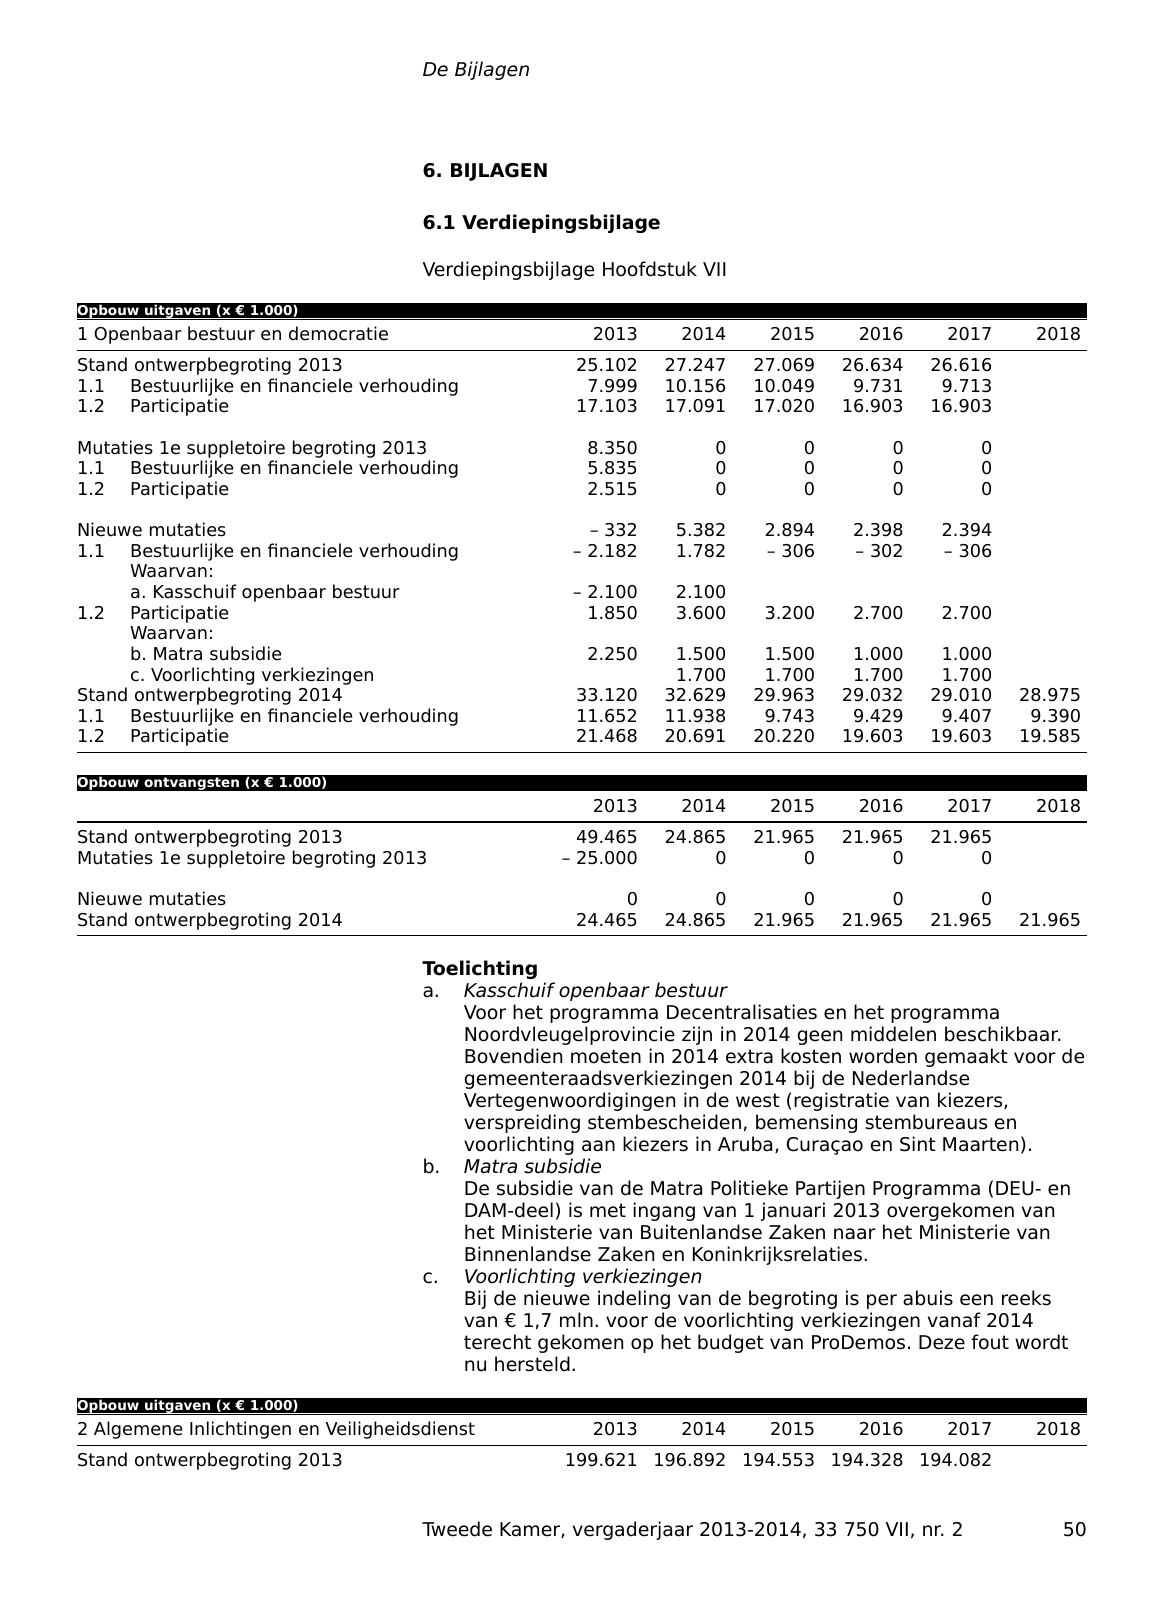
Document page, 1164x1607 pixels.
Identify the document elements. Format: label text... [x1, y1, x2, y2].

table_cell 26.616 [909, 351, 998, 376]
table_cell 16.903 [821, 396, 909, 417]
table_cell 0 [644, 889, 732, 910]
table_cell [998, 561, 1087, 582]
table_cell [555, 665, 644, 685]
table_cell 0 [821, 889, 909, 910]
table_cell 0 [732, 889, 821, 910]
table_cell 17.020 [732, 396, 821, 417]
table_cell 21.965 [821, 823, 909, 848]
table_cell 2017 [909, 320, 998, 349]
table_cell Bestuurlijke en financiele verhouding [124, 541, 555, 561]
table_cell [998, 396, 1087, 417]
table_cell [998, 869, 1087, 889]
table_cell [124, 869, 555, 889]
table_cell Bestuurlijke en financiele verhouding [124, 458, 555, 479]
table_cell 2013 [555, 1415, 644, 1444]
table_cell [998, 479, 1087, 499]
table_cell [821, 582, 909, 603]
table_cell [998, 644, 1087, 664]
table_cell [998, 889, 1087, 910]
table_cell [998, 623, 1087, 644]
table_cell 9.429 [821, 706, 909, 726]
table_cell 2.515 [555, 479, 644, 499]
table_cell 0 [732, 438, 821, 458]
table_cell 11.938 [644, 706, 732, 726]
table_cell [555, 623, 644, 644]
table_cell [732, 500, 821, 520]
table_header Opbouw uitgaven (x € 1.000) [77, 303, 1087, 318]
table_cell [821, 500, 909, 520]
table_cell 0 [909, 848, 998, 868]
table_cell Nieuwe mutaties [77, 520, 555, 541]
table_cell 0 [555, 889, 644, 910]
table_cell Bestuurlijke en financiele verhouding [124, 376, 555, 396]
table_cell 27.247 [644, 351, 732, 376]
table_cell 1.700 [644, 665, 732, 685]
table_cell 0 [821, 458, 909, 479]
text a. Kasschuif openbaar bestuur [422, 980, 1087, 1002]
table_cell [77, 623, 124, 644]
table_cell 26.634 [821, 351, 909, 376]
table_cell 24.865 [644, 910, 732, 935]
table_cell [555, 500, 644, 520]
table_cell [124, 791, 555, 821]
table_cell [77, 561, 124, 582]
table_cell 17.091 [644, 396, 732, 417]
table_cell 0 [909, 889, 998, 910]
table_cell [998, 1446, 1087, 1471]
table_cell [998, 603, 1087, 623]
table_cell 2016 [821, 320, 909, 349]
table_cell 0 [909, 458, 998, 479]
table_cell Waarvan: [124, 561, 555, 582]
table_cell 1.2 [77, 479, 124, 499]
table_cell 1.2 [77, 396, 124, 417]
table_cell 1.500 [732, 644, 821, 664]
table_cell Stand ontwerpbegroting 2013 [77, 1446, 555, 1471]
table_cell Stand ontwerpbegroting 2013 [77, 823, 555, 848]
table_cell Stand ontwerpbegroting 2014 [77, 910, 555, 935]
table_cell 49.465 [555, 823, 644, 848]
table_cell [555, 869, 644, 889]
table_cell 194.553 [732, 1446, 821, 1471]
table_cell 199.621 [555, 1446, 644, 1471]
table_cell 2014 [644, 791, 732, 821]
subtitle 6. BIJLAGEN [422, 160, 1087, 182]
table_cell [998, 417, 1087, 438]
table_cell Stand ontwerpbegroting 2013 [77, 351, 555, 376]
table_cell 29.963 [732, 685, 821, 706]
table_cell 1.500 [644, 644, 732, 664]
table_cell Bestuurlijke en financiele verhouding [124, 706, 555, 726]
table_cell [77, 582, 124, 603]
table_cell [998, 823, 1087, 848]
table_cell 2.398 [821, 520, 909, 541]
table_cell 0 [732, 848, 821, 868]
table_cell 9.731 [821, 376, 909, 396]
table_cell 0 [821, 438, 909, 458]
table_cell 1.1 [77, 376, 124, 396]
table_cell 2.894 [732, 520, 821, 541]
table_cell [644, 417, 732, 438]
table_cell [821, 417, 909, 438]
table_cell 2.700 [909, 603, 998, 623]
table_cell 2 Algemene Inlichtingen en Veiligheidsdienst [77, 1415, 555, 1444]
table_cell [821, 561, 909, 582]
table_cell 9.407 [909, 706, 998, 726]
table_cell [909, 623, 998, 644]
table_cell 29.010 [909, 685, 998, 706]
table_cell [998, 520, 1087, 541]
table_cell Mutaties 1e suppletoire begroting 2013 [77, 438, 555, 458]
table_cell 194.082 [909, 1446, 998, 1471]
table_cell [124, 500, 555, 520]
table_cell 2.100 [644, 582, 732, 603]
table_cell 28.975 [998, 685, 1087, 706]
table_cell [998, 376, 1087, 396]
table_cell [909, 582, 998, 603]
text b. Matra subsidie [422, 1156, 1087, 1178]
table_cell 2015 [732, 320, 821, 349]
table_cell 32.629 [644, 685, 732, 706]
table_cell 19.603 [821, 726, 909, 752]
table_cell 196.892 [644, 1446, 732, 1471]
table_cell 2015 [732, 791, 821, 821]
table_cell [909, 500, 998, 520]
table_cell [644, 561, 732, 582]
table_cell [732, 869, 821, 889]
table_cell Nieuwe mutaties [77, 889, 555, 910]
table_cell 2.394 [909, 520, 998, 541]
table_cell 5.382 [644, 520, 732, 541]
table_cell 2014 [644, 320, 732, 349]
table_cell [77, 500, 124, 520]
table_cell 3.200 [732, 603, 821, 623]
table_cell [821, 869, 909, 889]
subtitle 6.1 Verdiepingsbijlage [422, 212, 1087, 234]
table_cell 9.743 [732, 706, 821, 726]
table_cell [732, 417, 821, 438]
table_cell 3.600 [644, 603, 732, 623]
table_cell [77, 869, 124, 889]
table_cell – 306 [732, 541, 821, 561]
table_cell 2018 [998, 1415, 1087, 1444]
table_cell 21.965 [732, 910, 821, 935]
table_cell 0 [644, 458, 732, 479]
table_cell Participatie [124, 726, 555, 752]
table_cell – 306 [909, 541, 998, 561]
text c. Voorlichting verkiezingen [422, 1266, 1087, 1288]
table_cell 33.120 [555, 685, 644, 706]
table_cell – 2.182 [555, 541, 644, 561]
table_cell 29.032 [821, 685, 909, 706]
table_cell [998, 665, 1087, 685]
table_cell 2017 [909, 1415, 998, 1444]
table_cell 1.700 [821, 665, 909, 685]
table_cell [555, 417, 644, 438]
table_cell 2016 [821, 791, 909, 821]
table_cell [998, 438, 1087, 458]
table_cell [644, 623, 732, 644]
subtitle Toelichting [422, 958, 1087, 980]
table_cell 1.1 [77, 458, 124, 479]
table_cell 1 Openbaar bestuur en democratie [77, 320, 555, 349]
table_cell – 2.100 [555, 582, 644, 603]
table_cell [998, 458, 1087, 479]
table_cell 2014 [644, 1415, 732, 1444]
table_cell 0 [644, 848, 732, 868]
table_cell [124, 417, 555, 438]
table_cell 21.965 [909, 910, 998, 935]
table_cell b. Matra subsidie [124, 644, 555, 664]
table_cell [77, 417, 124, 438]
text Bij de nieuwe indeling van de begroting is per abuis een reeks van € 1,7 mln. voor de voorlichting verkiezingen vanaf 2014 terecht gekomen op het budget van ProDemos. Deze fout wordt nu hersteld. [464, 1288, 1087, 1376]
table_cell 8.350 [555, 438, 644, 458]
table_cell [998, 848, 1087, 868]
table_cell 0 [732, 479, 821, 499]
table_cell 0 [821, 479, 909, 499]
table_cell [998, 351, 1087, 376]
table_cell 2013 [555, 791, 644, 821]
table_cell [909, 417, 998, 438]
table_cell [998, 541, 1087, 561]
table_cell Stand ontwerpbegroting 2014 [77, 685, 555, 706]
table_cell [732, 561, 821, 582]
table_cell [77, 644, 124, 664]
table_cell Participatie [124, 396, 555, 417]
table_cell 21.965 [732, 823, 821, 848]
table_cell 10.156 [644, 376, 732, 396]
table_cell 194.328 [821, 1446, 909, 1471]
table_cell Participatie [124, 479, 555, 499]
table_cell 10.049 [732, 376, 821, 396]
text De subsidie van de Matra Politieke Partijen Programma (DEU- en DAM-deel) is met ingang van 1 januari 2013 overgekomen van het Ministerie van Buitenlandse Zaken naar het Ministerie van Binnenlandse Zaken en Koninkrijksrelaties. [464, 1178, 1087, 1266]
table_cell 20.220 [732, 726, 821, 752]
table_cell 0 [644, 479, 732, 499]
table_cell 9.713 [909, 376, 998, 396]
table_cell 1.700 [909, 665, 998, 685]
table_cell 2.250 [555, 644, 644, 664]
table_cell [998, 500, 1087, 520]
table_cell 16.903 [909, 396, 998, 417]
table_cell 2018 [998, 320, 1087, 349]
table_cell 25.102 [555, 351, 644, 376]
table_cell [909, 869, 998, 889]
table_cell c. Voorlichting verkiezingen [124, 665, 555, 685]
table_cell 1.850 [555, 603, 644, 623]
table_cell 7.999 [555, 376, 644, 396]
table_cell 1.1 [77, 541, 124, 561]
table_cell 5.835 [555, 458, 644, 479]
table_cell 0 [909, 479, 998, 499]
text Verdiepingsbijlage Hoofdstuk VII [422, 259, 1087, 281]
table_cell 1.2 [77, 603, 124, 623]
table_cell 0 [644, 438, 732, 458]
table_cell – 332 [555, 520, 644, 541]
table_cell 17.103 [555, 396, 644, 417]
table_cell [555, 561, 644, 582]
table_cell 2013 [555, 320, 644, 349]
table_header Opbouw uitgaven (x € 1.000) [77, 1398, 1087, 1413]
table_cell 20.691 [644, 726, 732, 752]
table_cell – 25.000 [555, 848, 644, 868]
table_cell – 302 [821, 541, 909, 561]
table_cell 1.2 [77, 726, 124, 752]
table_cell [644, 869, 732, 889]
table_cell 0 [821, 848, 909, 868]
table_cell 0 [909, 438, 998, 458]
table_cell [909, 561, 998, 582]
table_cell 24.865 [644, 823, 732, 848]
table_cell 2.700 [821, 603, 909, 623]
table_cell 19.603 [909, 726, 998, 752]
table_cell 0 [732, 458, 821, 479]
table_header Opbouw ontvangsten (x € 1.000) [77, 775, 1087, 790]
table_cell 2015 [732, 1415, 821, 1444]
table_cell 1.1 [77, 706, 124, 726]
table_cell 2016 [821, 1415, 909, 1444]
table_cell [732, 582, 821, 603]
table_cell 1.700 [732, 665, 821, 685]
table_cell 21.965 [821, 910, 909, 935]
table_cell 21.965 [909, 823, 998, 848]
table_cell 19.585 [998, 726, 1087, 752]
table_cell 21.468 [555, 726, 644, 752]
text Voor het programma Decentralisaties en het programma Noordvleugelprovincie zijn in 2014 geen middelen beschikbaar. Bovendien moeten in 2014 extra kosten worden gemaakt voor de gemeenteraadsverkiezingen 2014 bij de Nederlandse Vertegenwoordigingen in de west (registratie van kiezers, verspreiding stembescheiden, bemensing stembureaus en voorlichting aan kiezers in Aruba, Curaçao en Sint Maarten). [464, 1002, 1087, 1156]
table_cell 1.782 [644, 541, 732, 561]
table_cell 1.000 [909, 644, 998, 664]
table_cell 2018 [998, 791, 1087, 821]
table_cell 1.000 [821, 644, 909, 664]
table_cell 27.069 [732, 351, 821, 376]
table_cell Mutaties 1e suppletoire begroting 2013 [77, 848, 555, 868]
table_cell [732, 623, 821, 644]
table_cell Participatie [124, 603, 555, 623]
table_cell [998, 582, 1087, 603]
table_cell [821, 623, 909, 644]
table_cell [644, 500, 732, 520]
table_cell 2017 [909, 791, 998, 821]
table_cell Waarvan: [124, 623, 555, 644]
table_cell [77, 791, 124, 821]
table_cell [77, 665, 124, 685]
table_cell 21.965 [998, 910, 1087, 935]
table_cell 11.652 [555, 706, 644, 726]
table_cell 24.465 [555, 910, 644, 935]
table_cell 9.390 [998, 706, 1087, 726]
table_cell a. Kasschuif openbaar bestuur [124, 582, 555, 603]
